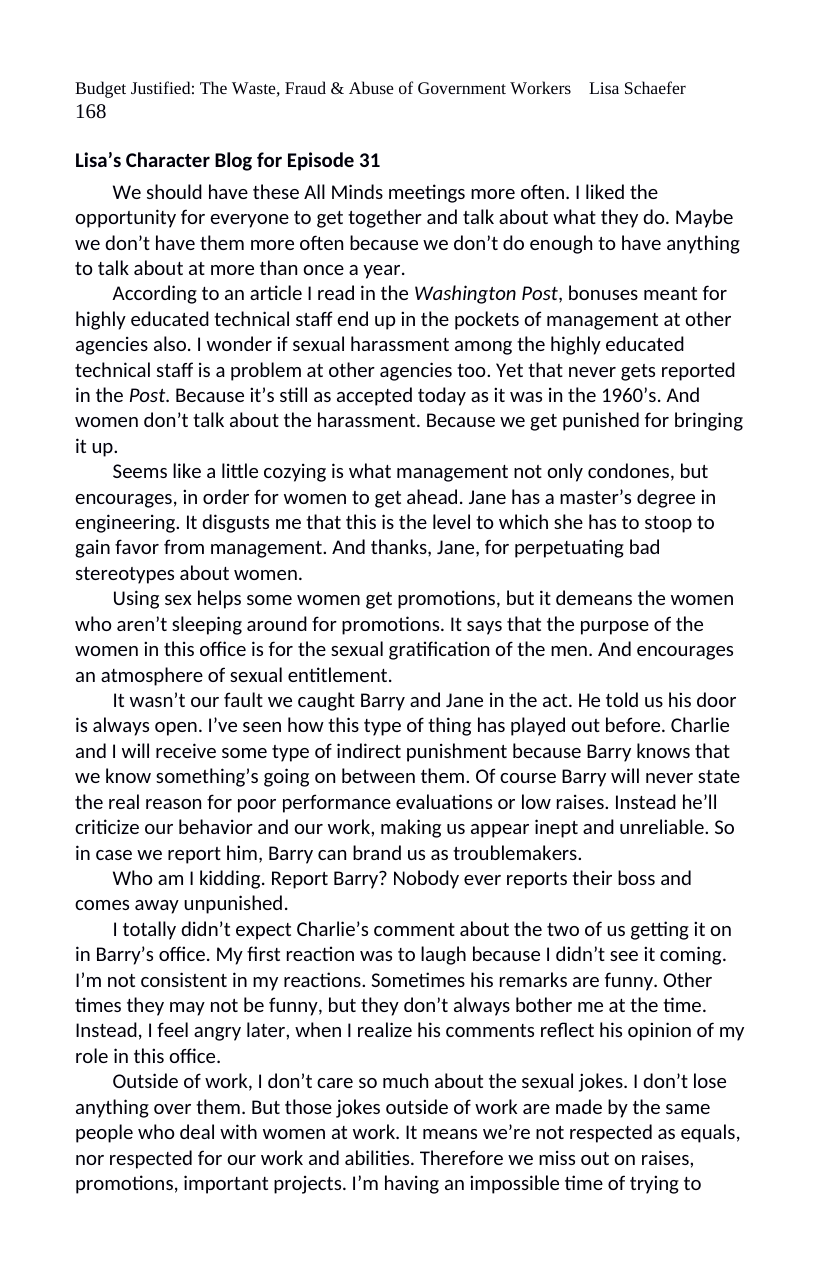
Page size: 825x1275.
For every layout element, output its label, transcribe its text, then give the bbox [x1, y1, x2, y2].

text Using sex helps some women get promotions, but it demeans the women who aren’t sleeping around for promotions. It says that the purpose of the women in this office is for the sexual gratification of the men. And encourages an atmosphere of sexual entitlement. [75, 586, 750, 687]
text According to an article I read in the Washington Post, bonuses meant for highly educated technical staff end up in the pockets of management at other agencies also. I wonder if sexual harassment among the highly educated technical staff is a problem at other agencies too. Yet that never gets reported in the Post. Because it’s still as accepted today as it was in the 1960’s. And women don’t talk about the harassment. Because we get punished for bringing it up. [75, 281, 750, 458]
text We should have these All Minds meetings more often. I liked the opportunity for everyone to get together and talk about what they do. Maybe we don’t have them more often because we don’t do enough to have anything to talk about at more than once a year. [75, 179, 750, 281]
text Outside of work, I don’t care so much about the sexual jokes. I don’t lose anything over them. But those jokes outside of work are made by the same people who deal with women at work. It means we’re not respected as equals, nor respected for our work and abilities. Therefore we miss out on raises, promotions, important projects. I’m having an impossible time of trying to [75, 1068, 750, 1196]
text It wasn’t our fault we caught Barry and Jane in the act. He told us his door is always open. I’ve seen how this type of thing has played out before. Charlie and I will receive some type of indirect punishment because Barry knows that we know something’s going on between them. Of course Barry will never state the real reason for poor performance evaluations or low raises. Instead he’ll criticize our behavior and our work, making us appear inept and unreliable. So in case we report him, Barry can brand us as troublemakers. [75, 687, 750, 865]
text Who am I kidding. Report Barry? Nobody ever reports their boss and comes away unpunished. [75, 865, 750, 916]
text I totally didn’t expect Charlie’s comment about the two of us getting it on in Barry’s office. My first reaction was to laugh because I didn’t see it coming. I’m not consistent in my reactions. Sometimes his remarks are funny. Other times they may not be funny, but they don’t always bother me at the time. Instead, I feel angry later, when I realize his comments reflect his opinion of my role in this office. [75, 916, 750, 1068]
text Seems like a little cozying is what management not only condones, but encourages, in order for women to get ahead. Jane has a master’s degree in engineering. It disgusts me that this is the level to which she has to stoop to gain favor from management. And thanks, Jane, for perpetuating bad stereotypes about women. [75, 458, 750, 586]
subtitle Lisa’s Character Blog for Episode 31 [75, 147, 750, 173]
